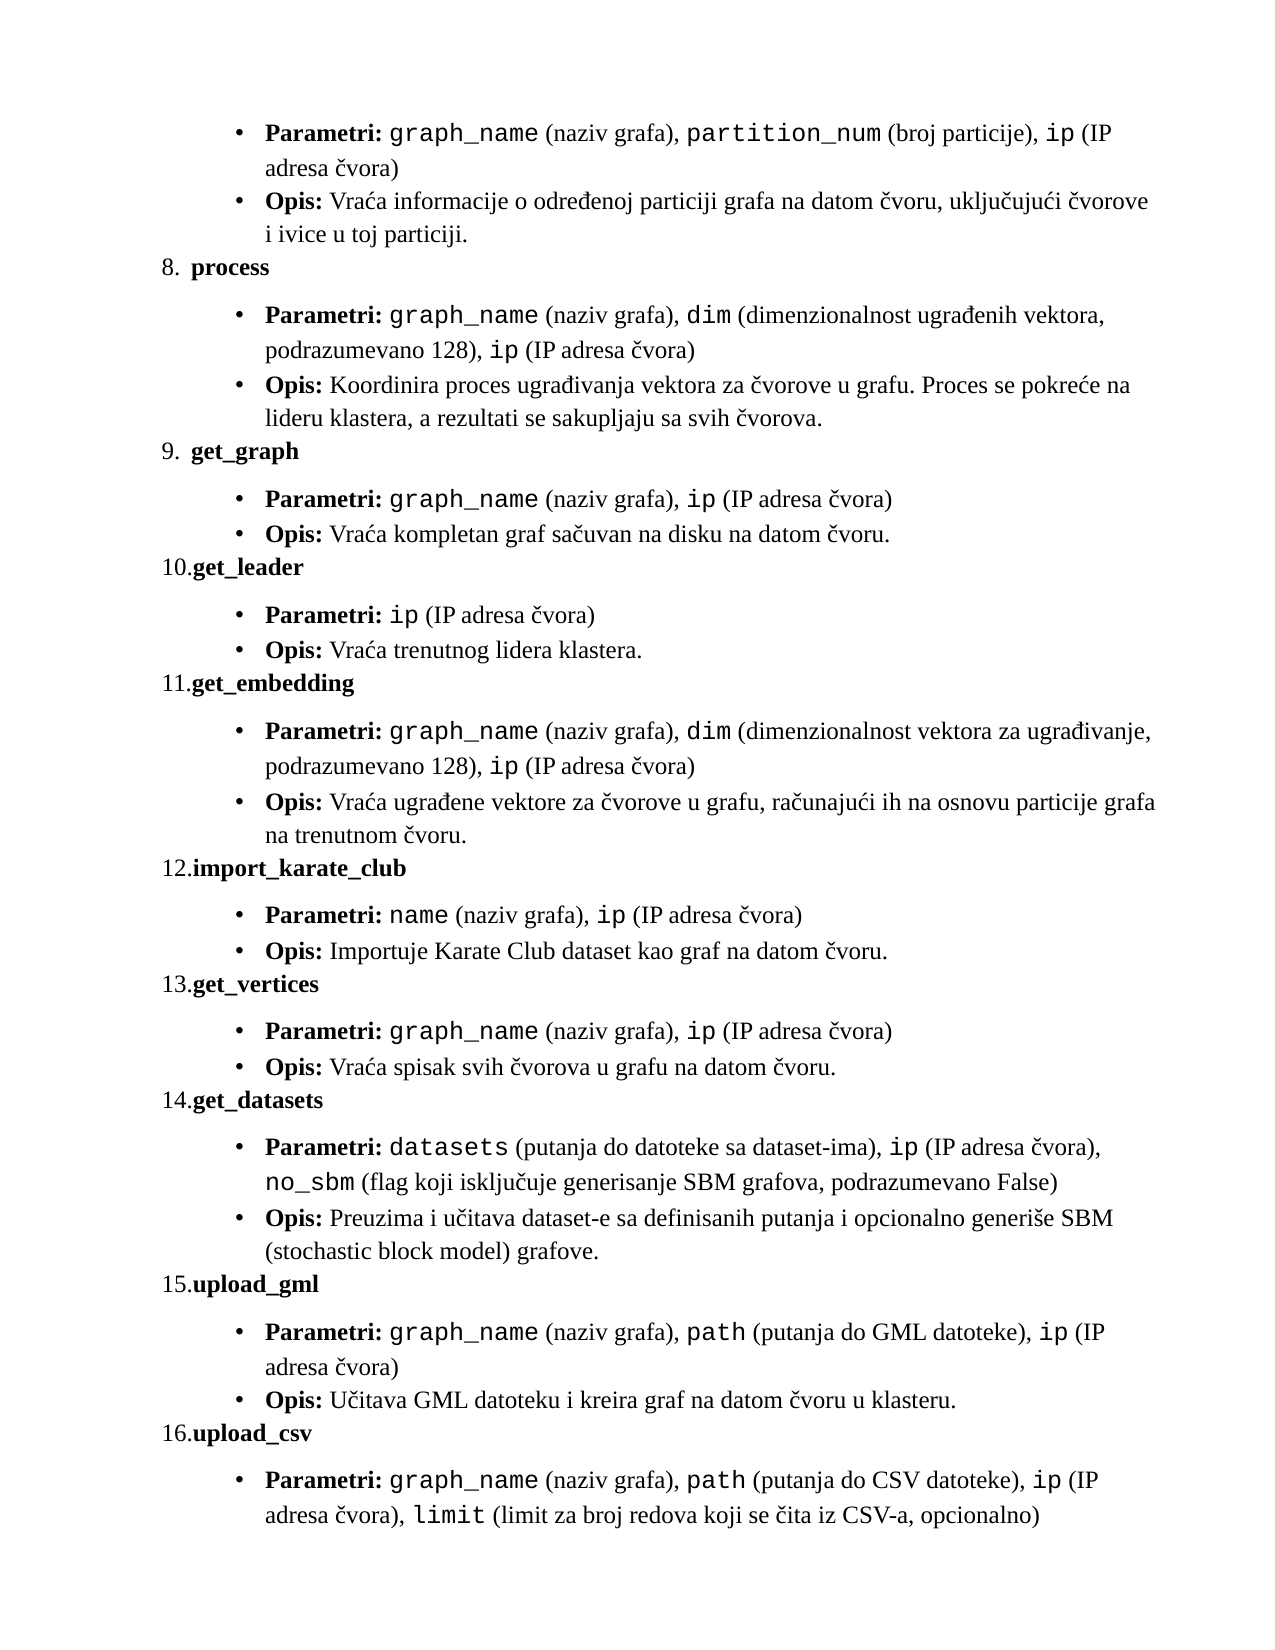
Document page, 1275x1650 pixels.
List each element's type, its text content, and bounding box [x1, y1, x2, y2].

list Opis: Učitava GML datoteku i kreira graf na datom čvoru u klasteru. [235, 1385, 1158, 1413]
list Parametri: graph_name (naziv grafa), path (putanja do GML datoteke), ip (IP adresa čvora) [235, 1317, 1158, 1380]
list Parametri: datasets (putanja do datoteke sa dataset-ima), ip (IP adresa čvora), no_sbm (flag koji isključuje generisanje SBM grafova, podrazumevano False) [235, 1132, 1158, 1198]
list Parametri: name (naziv grafa), ip (IP adresa čvora) [235, 900, 1158, 931]
list Parametri: graph_name (naziv grafa), ip (IP adresa čvora) [235, 1016, 1158, 1047]
list Opis: Vraća kompletan graf sačuvan na disku na datom čvoru. [235, 519, 1158, 548]
list get_graph [161, 436, 1158, 465]
list Opis: Koordinira proces ugrađivanja vektora za čvorove u grafu. Proces se pokreće na lideru klastera, a rezultati se sakupljaju sa svih čvorova. [235, 370, 1158, 432]
list import_karate_club [161, 853, 1158, 881]
list Parametri: graph_name (naziv grafa), dim (dimenzionalnost ugrađenih vektora, podrazumevano 128), ip (IP adresa čvora) [235, 300, 1158, 366]
list upload_gml [161, 1269, 1158, 1298]
list upload_csv [161, 1418, 1158, 1446]
list Parametri: graph_name (naziv grafa), partition_num (broj particije), ip (IP adresa čvora) [235, 118, 1158, 182]
list Opis: Vraća informacije o određenoj particiji grafa na datom čvoru, uključujući čvorove i ivice u toj particiji. [235, 186, 1158, 248]
list get_datasets [161, 1085, 1158, 1113]
list get_vertices [161, 969, 1158, 997]
list Opis: Importuje Karate Club dataset kao graf na datom čvoru. [235, 936, 1158, 964]
list Opis: Vraća ugrađene vektore za čvorove u grafu, računajući ih na osnovu particije grafa na trenutnom čvoru. [235, 787, 1158, 848]
list process [161, 252, 1158, 281]
list Parametri: graph_name (naziv grafa), path (putanja do CSV datoteke), ip (IP adresa čvora), limit (limit za broj redova koji se čita iz CSV-a, opcionalno) [235, 1465, 1158, 1531]
list Parametri: ip (IP adresa čvora) [235, 600, 1158, 631]
list Parametri: graph_name (naziv grafa), dim (dimenzionalnost vektora za ugrađivanje, podrazumevano 128), ip (IP adresa čvora) [235, 716, 1158, 782]
list Parametri: graph_name (naziv grafa), ip (IP adresa čvora) [235, 484, 1158, 515]
list Opis: Vraća spisak svih čvorova u grafu na datom čvoru. [235, 1052, 1158, 1081]
list get_leader [161, 552, 1158, 581]
list Opis: Vraća trenutnog lidera klastera. [235, 636, 1158, 664]
list Opis: Preuzima i učitava dataset-e sa definisanih putanja i opcionalno generiše SBM (stochastic block model) grafove. [235, 1203, 1158, 1265]
list get_embedding [161, 668, 1158, 697]
